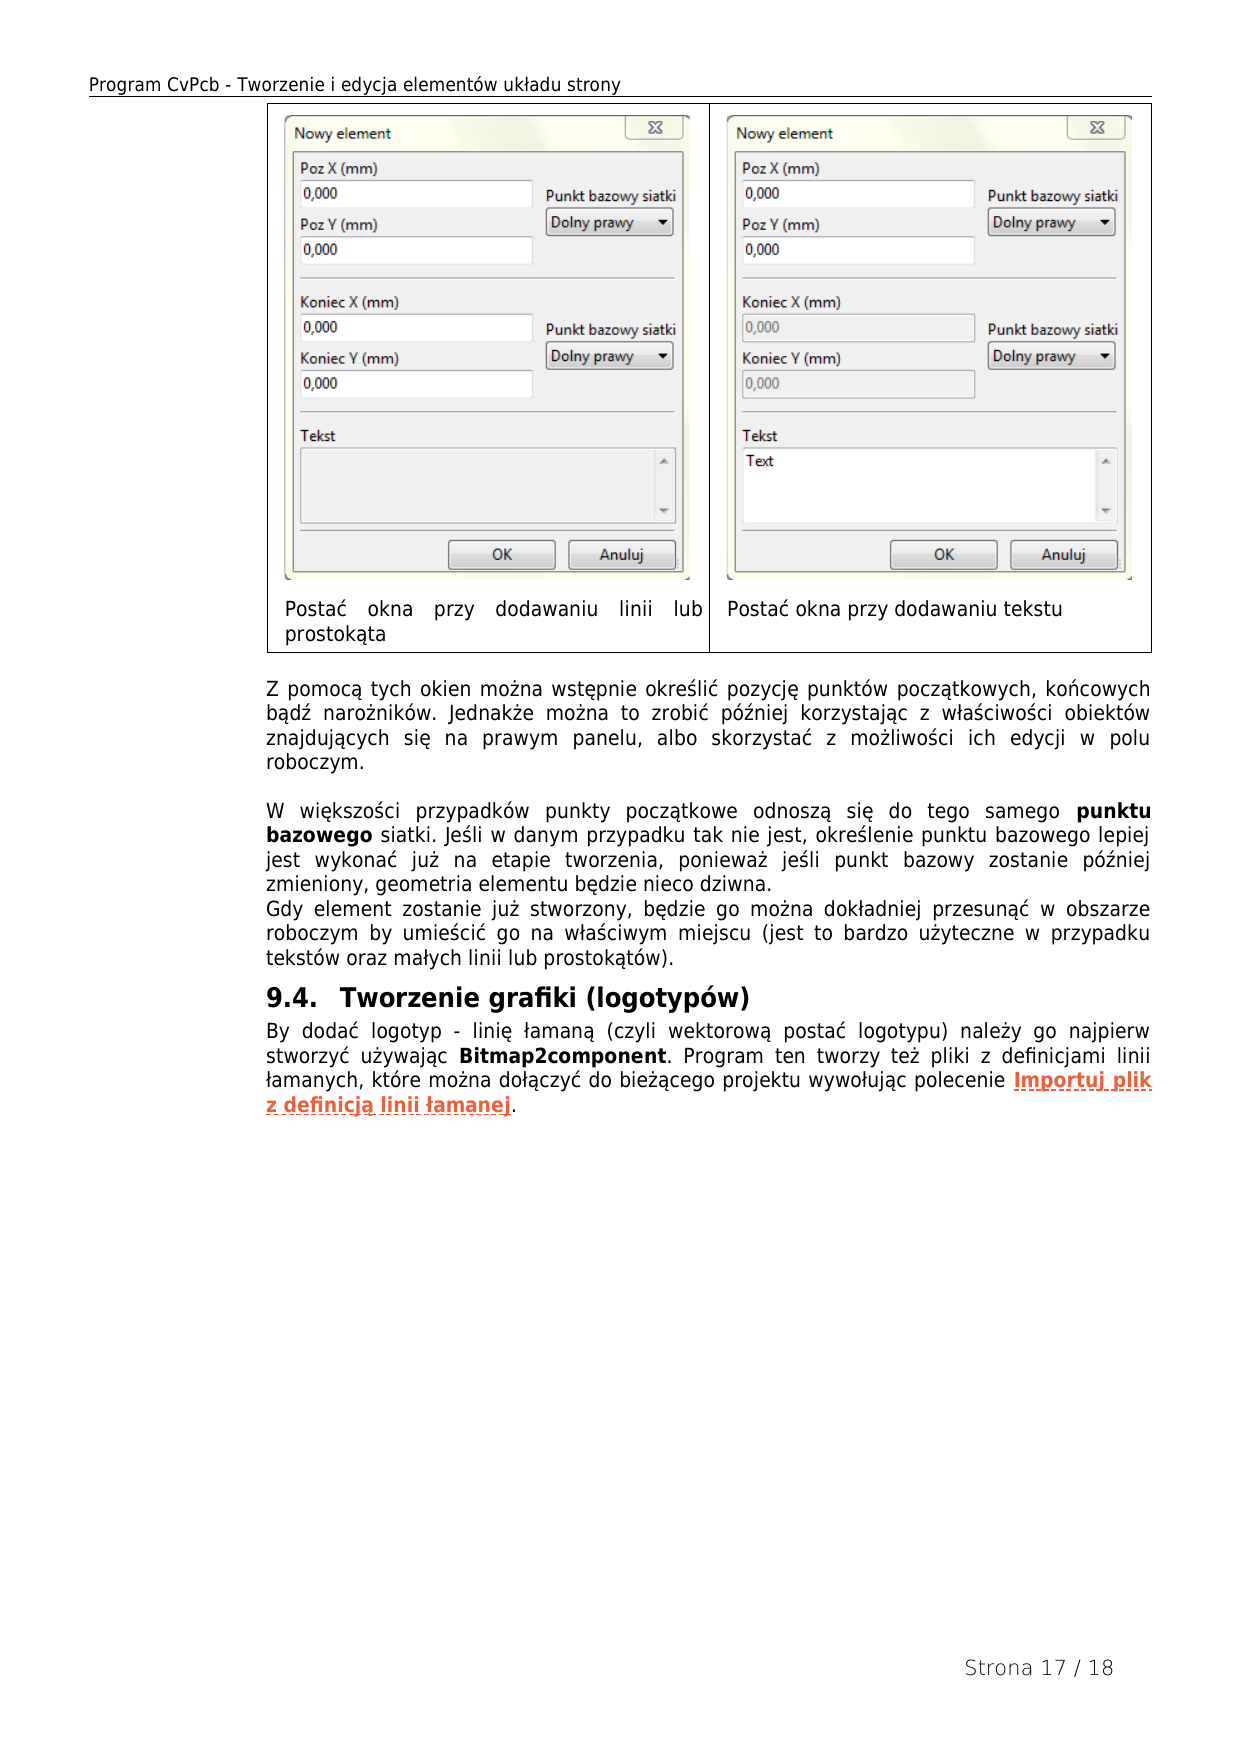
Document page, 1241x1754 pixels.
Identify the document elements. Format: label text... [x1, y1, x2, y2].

table_header [268, 104, 709, 592]
table_header [710, 104, 1151, 592]
subtitle Tworzenie grafiki (logotypów) [266, 982, 1152, 1013]
text By dodać logotyp - linię łamaną (czyli wektorową postać logotypu) należy go najpierw stworzyć używając Bitmap2component. Program ten tworzy też pliki z definicjami linii łamanych, które można dołączyć do bieżącego projektu wywołując polecenie Importuj plik z definicją linii łamanej. [266, 1019, 1152, 1117]
text W większości przypadków punkty początkowe odnoszą się do tego samego punktu bazowego siatki. Jeśli w danym przypadku tak nie jest, określenie punktu bazowego lepiej jest wykonać już na etapie tworzenia, ponieważ jeśli punkt bazowy zostanie później zmieniony, geometria elementu będzie nieco dziwna. [266, 799, 1152, 897]
picture [284, 115, 690, 580]
text Z pomocą tych okien można wstępnie określić pozycję punktów początkowych, końcowych bądź narożników. Jednakże można to zrobić później korzystając z właściwości obiektów znajdujących się na prawym panelu, albo skorzystać z możliwości ich edycji w polu roboczym. [266, 677, 1152, 774]
table_cell Postać okna przy dodawaniu linii lub prostokąta [268, 592, 709, 652]
table_cell Postać okna przy dodawaniu tekstu [710, 592, 1151, 652]
picture [726, 115, 1132, 580]
text Gdy element zostanie już stworzony, będzie go można dokładniej przesunąć w obszarze roboczym by umieścić go na właściwym miejscu (jest to bardzo użyteczne w przypadku tekstów oraz małych linii lub prostokątów). [266, 897, 1152, 970]
